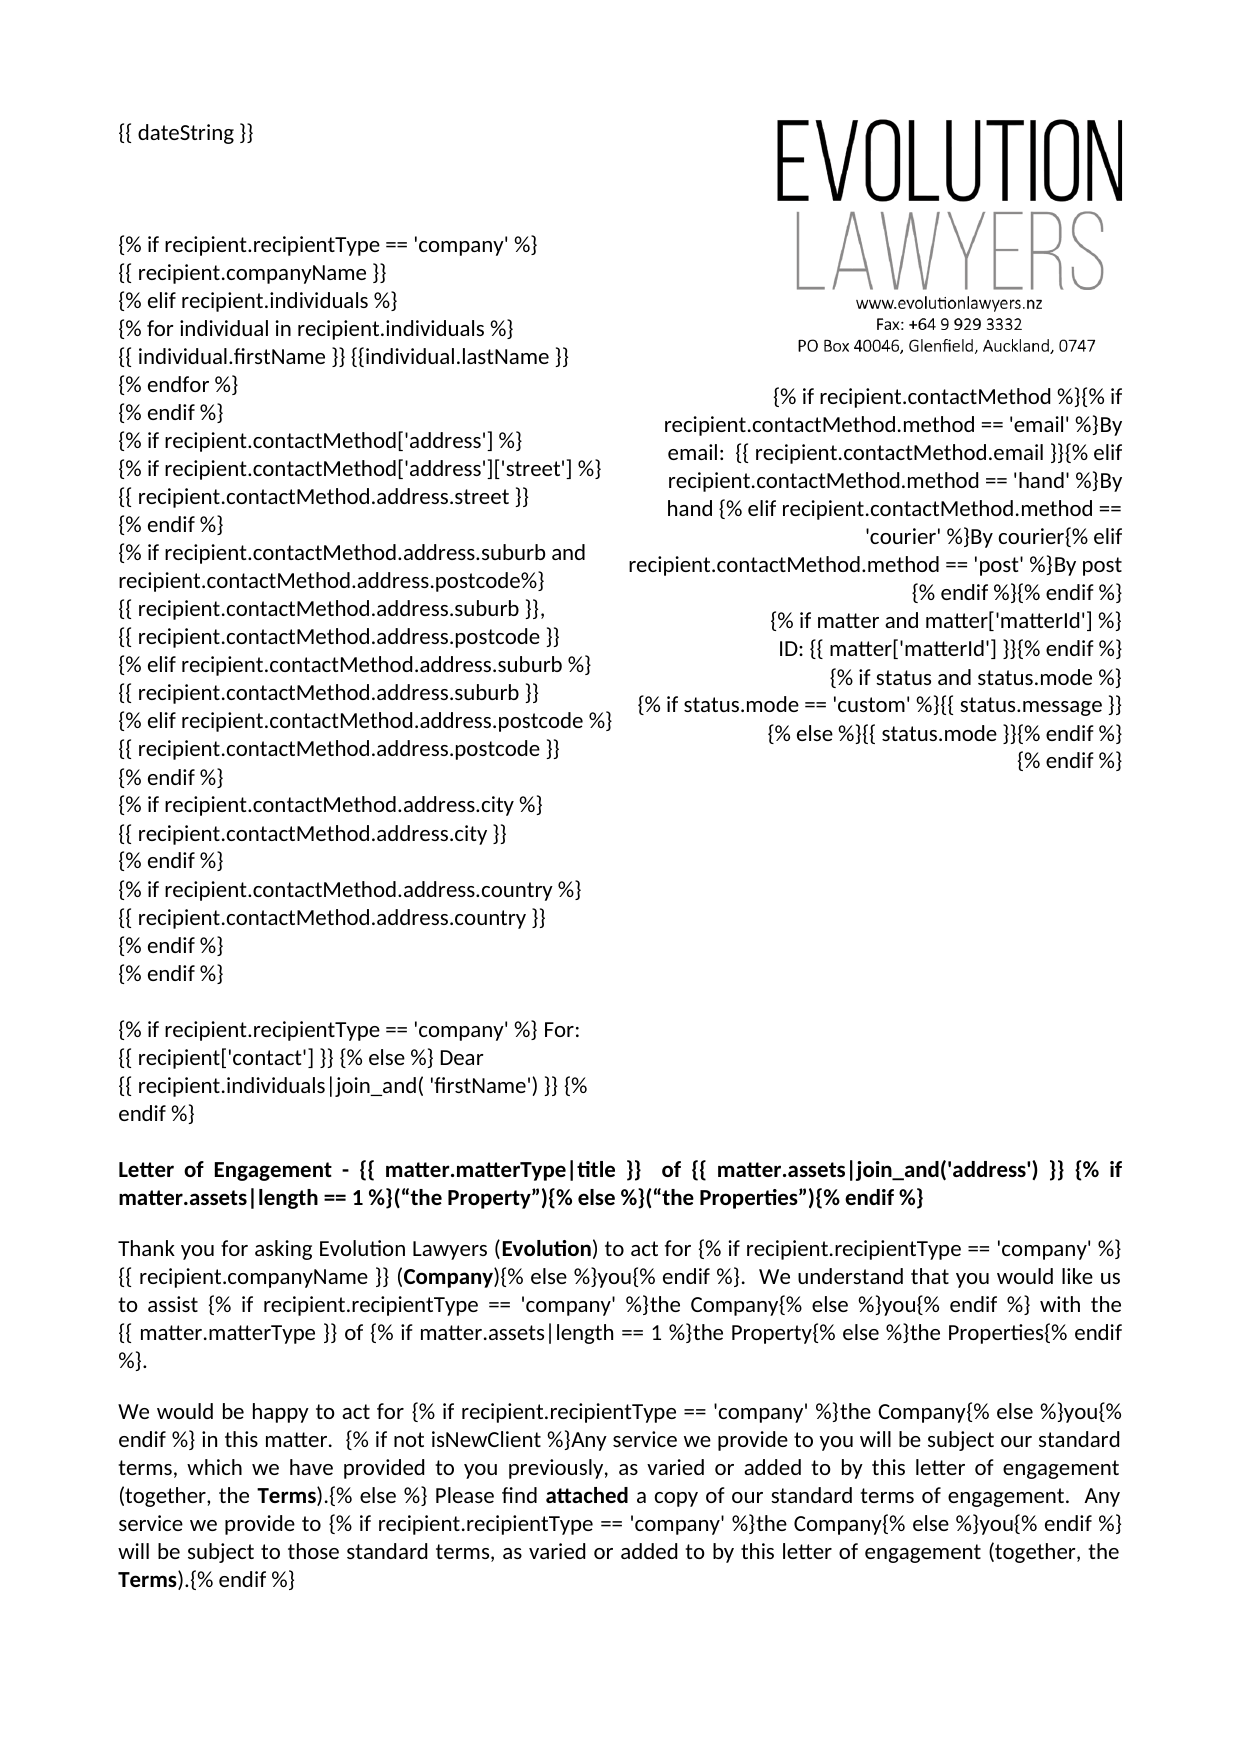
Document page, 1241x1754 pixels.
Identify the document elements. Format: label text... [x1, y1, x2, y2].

table_cell {% if recipient.recipientType == 'company' %} For: {{ recipient['contact'] }} {% else %} Dear {{ recipient.individuals|join_and( 'firstName') }} {% endif %} [118, 1015, 620, 1127]
text Thank you for asking Evolution Lawyers (Evolution) to act for {% if recipient.recipientType == 'company' %}{{ recipient.companyName }} (Company){% else %}you{% endif %}. We understand that you would like us to assist {% if recipient.recipientType == 'company' %}the Company{% else %}you{% endif %} with the {{ matter.matterType }} of {% if matter.assets|length == 1 %}the Property{% else %}the Properties{% endif %}. [118, 1234, 1122, 1374]
subtitle Letter of Engagement - {{ matter.matterType|title }} of {{ matter.assets|join_and('address') }} {% if matter.assets|length == 1 %}(“the Property”){% else %}(“the Properties”){% endif %} [118, 1155, 1122, 1211]
table_header {{ dateString }} {% if recipient.recipientType == 'company' %} {{ recipient.companyName }} {% elif recipient.individuals %} {% for individual in recipient.individuals %} {{ individual.firstName }} {{individual.lastName }} {% endfor %} {% endif %} {% if recipient.contactMethod['address'] %} {% if recipient.contactMethod['address']['street'] %} {{ recipient.contactMethod.address.street }} {% endif %} {% if recipient.contactMethod.address.suburb and recipient.contactMethod.address.postcode%} {{ recipient.contactMethod.address.suburb }}, {{ recipient.contactMethod.address.postcode }} {% elif recipient.contactMethod.address.suburb %} {{ recipient.contactMethod.address.suburb }} {% elif recipient.contactMethod.address.postcode %} {{ recipient.contactMethod.address.postcode }} {% endif %} {% if recipient.contactMethod.address.city %} {{ recipient.contactMethod.address.city }} {% endif %} {% if recipient.contactMethod.address.country %} {{ recipient.contactMethod.address.country }} {% endif %} {% endif %} [118, 118, 620, 1015]
table_header {% if recipient.contactMethod %}{% if recipient.contactMethod.method == 'email' %}By email: {{ recipient.contactMethod.email }}{% elif recipient.contactMethod.method == 'hand' %}By hand {% elif recipient.contactMethod.method == 'courier' %}By courier{% elif recipient.contactMethod.method == 'post' %}By post {% endif %}{% endif %} {% if matter and matter['matterId'] %} ID: {{ matter['matterId'] }}{% endif %} {% if status and status.mode %} {% if status.mode == 'custom' %}{{ status.message }}{% else %}{{ status.mode }}{% endif %} {% endif %} [620, 118, 1122, 1127]
text We would be happy to act for {% if recipient.recipientType == 'company' %}the Company{% else %}you{% endif %} in this matter. {% if not isNewClient %}Any service we provide to you will be subject our standard terms, which we have provided to you previously, as varied or added to by this letter of engagement (together, the Terms).{% else %} Please find attached a copy of our standard terms of engagement. Any service we provide to {% if recipient.recipientType == 'company' %}the Company{% else %}you{% endif %} will be subject to those standard terms, as varied or added to by this letter of engagement (together, the Terms).{% endif %} [118, 1397, 1122, 1593]
picture [776, 118, 1123, 355]
